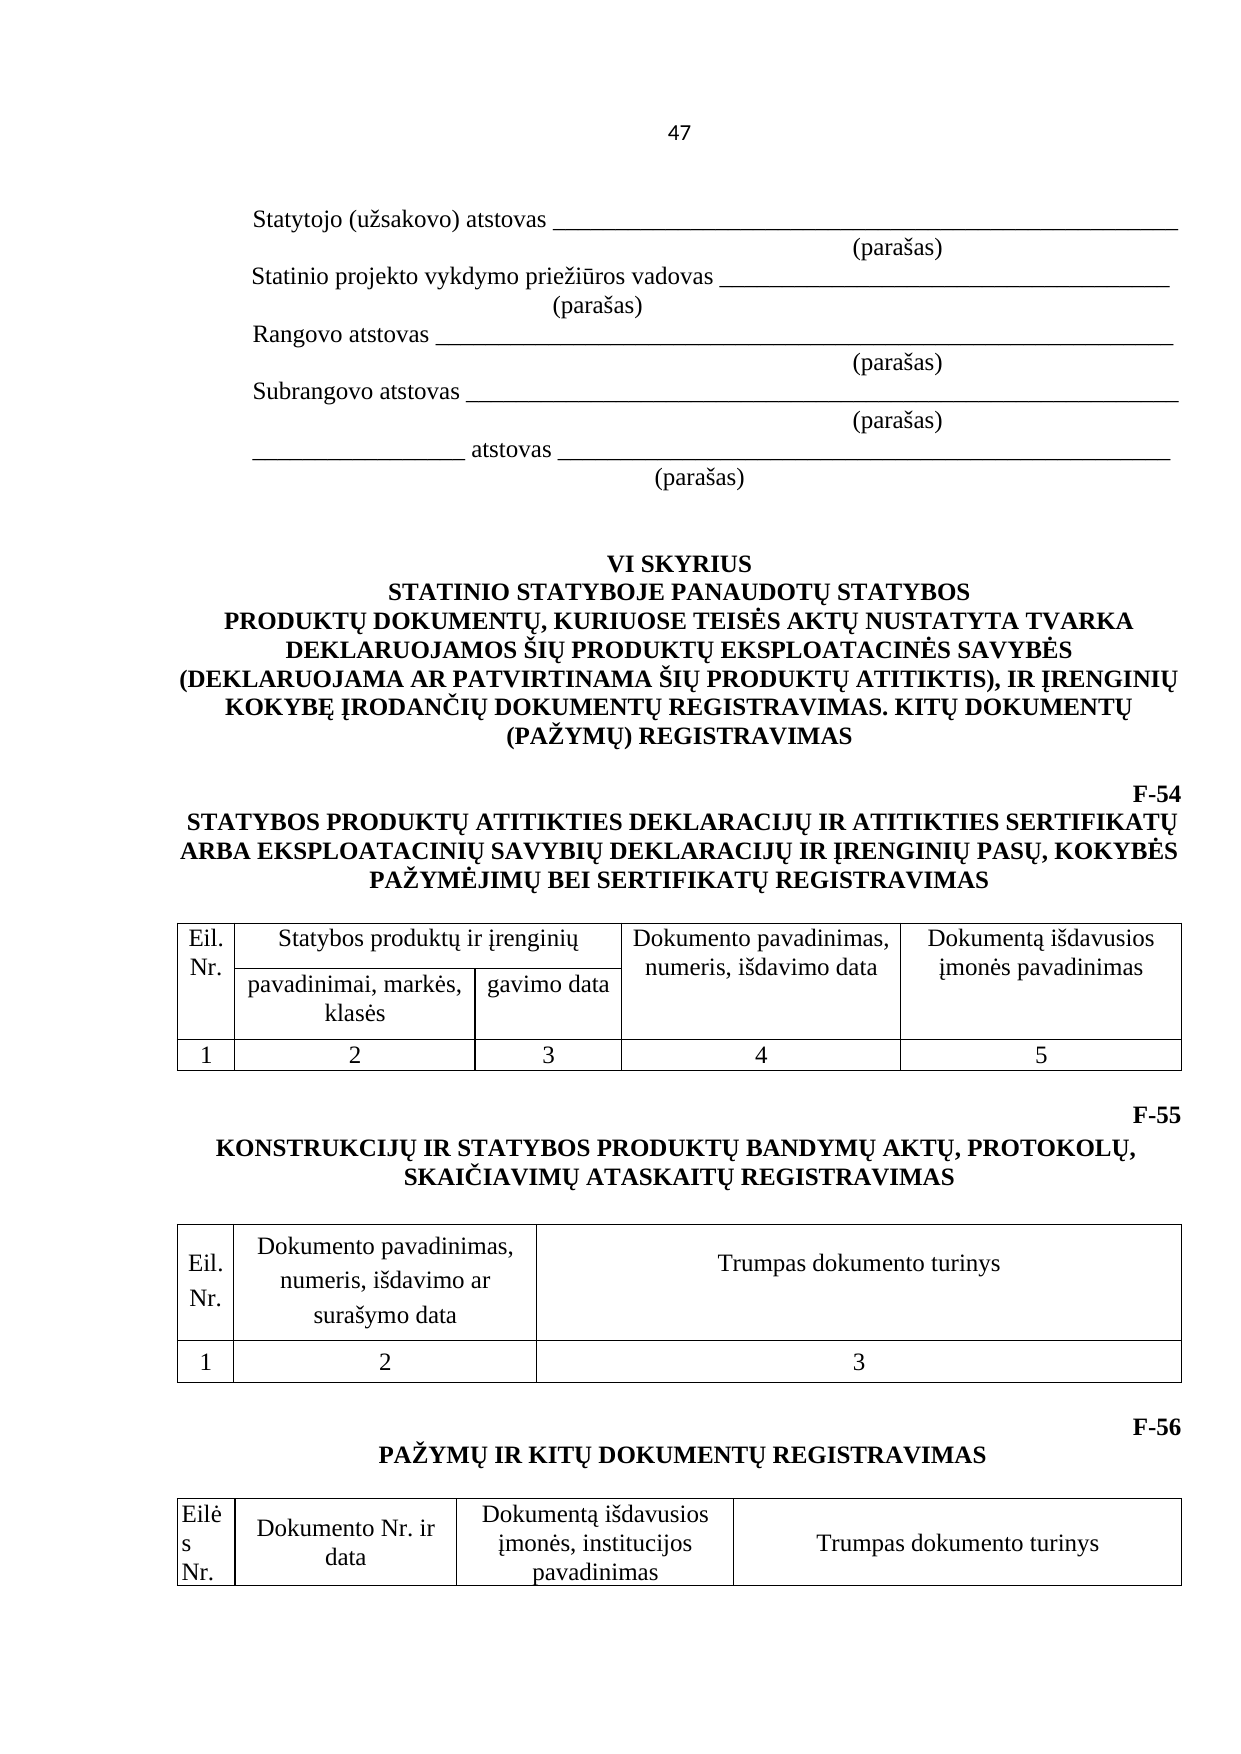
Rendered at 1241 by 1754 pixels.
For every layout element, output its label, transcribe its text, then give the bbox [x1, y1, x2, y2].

text Statinio projekto vykdymo priežiūros vadovas ____________________________________ [177, 261, 1181, 290]
table_cell gavimo data [476, 969, 621, 1039]
table_cell 3 [537, 1341, 1181, 1382]
text _________________ atstovas _________________________________________________ [177, 434, 1181, 462]
table_cell 2 [235, 1040, 474, 1070]
table_header Trumpas dokumento turinys [734, 1499, 1181, 1585]
table_cell 1 [178, 1341, 233, 1382]
table_cell 4 [622, 1040, 900, 1070]
table_header Dokumento pavadinimas, numeris, išdavimo data [622, 924, 900, 1039]
text VI SKYRIUS [177, 549, 1181, 577]
table_header Dokumentą išdavusios įmonės pavadinimas [901, 924, 1181, 1039]
table_cell 1 [178, 1040, 234, 1070]
text F-55 [177, 1100, 1181, 1128]
text PRODUKTŲ DOKUMENTŲ, KURIUOSE TEISĖS AKTŲ NUSTATYTA TVARKA DEKLARUOJAMOS ŠIŲ PRODUKTŲ EKSPLOATACINĖS SAVYBĖS (DEKLARUOJAMA AR PATVIRTINAMA ŠIŲ PRODUKTŲ ATITIKTIS), IR ĮRENGINIŲ KOKYBĘ ĮRODANČIŲ DOKUMENTŲ REGISTRAVIMAS. KITŲ DOKUMENTŲ (PAŽYMŲ) REGISTRAVIMAS [177, 606, 1181, 750]
table_cell 2 [234, 1341, 536, 1382]
text (parašas) [804, 232, 1181, 261]
text Rangovo atstovas ___________________________________________________________ [177, 319, 1181, 347]
table_header Trumpas dokumento turinys [537, 1225, 1181, 1340]
table_header Dokumento Nr. ir data [236, 1499, 456, 1585]
text F-54 [177, 779, 1181, 807]
text KONSTRUKCIJŲ IR STATYBOS PRODUKTŲ BANDYMŲ AKTŲ, PROTOKOLŲ, SKAIČIAVIMŲ ATASKAITŲ REGISTRAVIMAS [177, 1133, 1181, 1191]
text (parašas) [804, 405, 1181, 434]
text Statybos produktų atitikties deklaracijų ir atitikties sertifikatų arba eksploatacinių savybių deklaracijų ir įrenginių pasų, kokybės pažymėjImų bei sertifikatų registravimas [177, 807, 1181, 894]
text Subrangovo atstovas _________________________________________________________ [177, 376, 1181, 405]
table_header Statybos produktų ir įrenginių [235, 924, 621, 968]
text (parašas) [177, 290, 1181, 319]
table_header Dokumento pavadinimas, numeris, išdavimo ar surašymo data [234, 1225, 536, 1340]
text PAŽYMŲ IR KITŲ DOKUMENTŲ REGISTRAVIMAS [177, 1441, 1181, 1469]
table_cell pavadinimai, markės, klasės [235, 969, 474, 1039]
table_cell 5 [901, 1040, 1181, 1070]
table_header Eil. Nr. [178, 1225, 233, 1340]
table_header Eil. Nr. [178, 924, 234, 1039]
text STATINIO STATYBOJE PANAUDOTŲ STATYBOS [177, 577, 1181, 606]
table_cell 3 [476, 1040, 621, 1070]
text Statytojo (užsakovo) atstovas __________________________________________________ [177, 204, 1181, 232]
text (parašas) [354, 462, 1181, 491]
text (parašas) [804, 347, 1181, 376]
subtitle F-56 [177, 1412, 1181, 1441]
